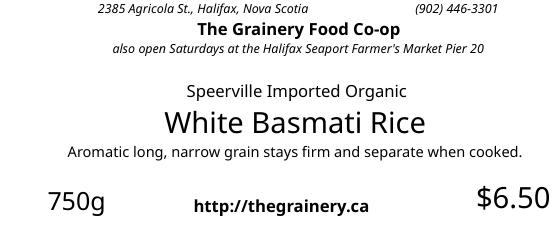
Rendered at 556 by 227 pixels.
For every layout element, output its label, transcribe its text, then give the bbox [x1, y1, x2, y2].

table_header 2385 Agricola St., Halifax, Nova Scotia (902) 446-3301 The Grainery Food Co-op also open Saturdays at the Halifax Seaport Farmer's Market Pier 20 [47, 0, 550, 57]
table_cell http://thegrainery.ca [147, 175, 415, 217]
table_cell 750g [47, 175, 147, 217]
table_cell Speerville Imported Organic White Basmati Rice Aromatic long, narrow grain stays firm and separate when cooked. [47, 57, 550, 175]
table_cell $6.50 [415, 175, 550, 217]
